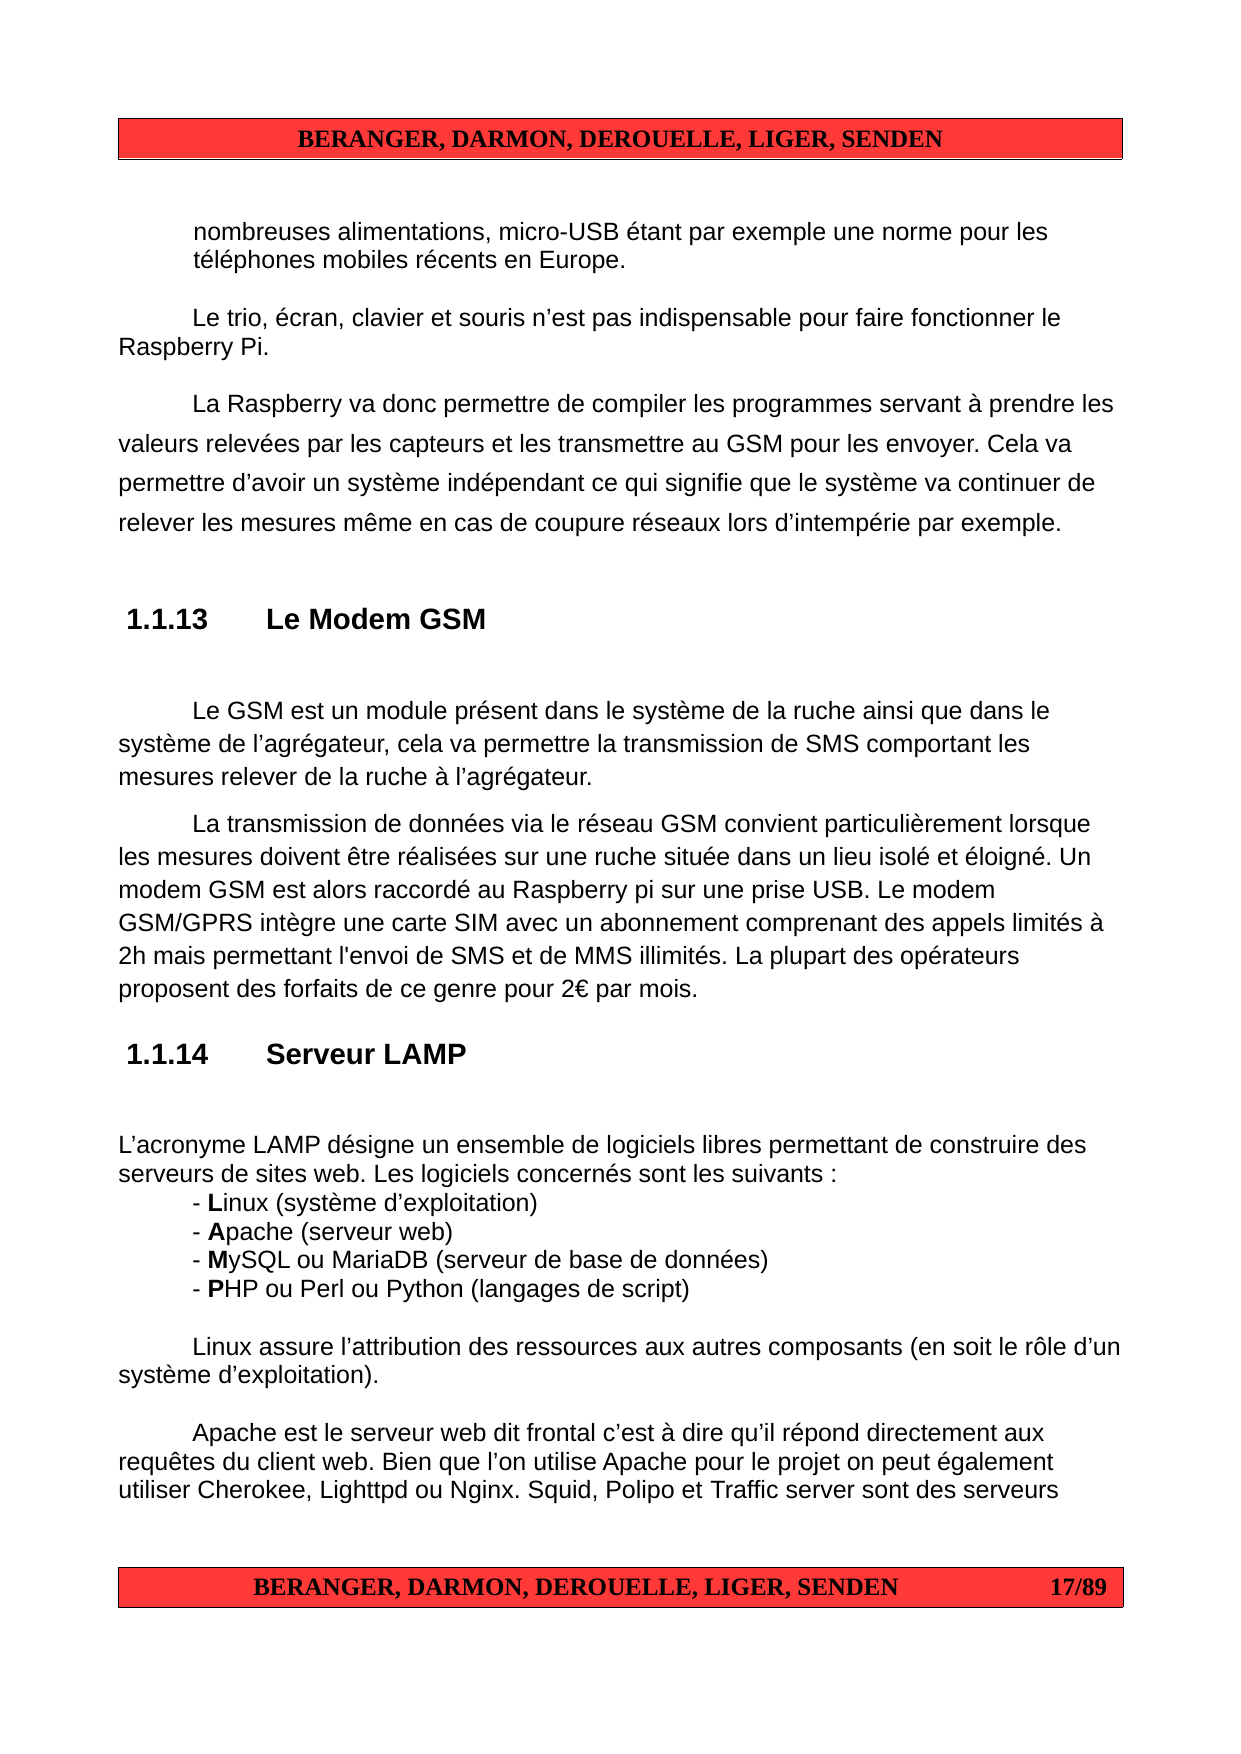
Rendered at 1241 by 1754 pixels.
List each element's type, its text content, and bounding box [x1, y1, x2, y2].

text La transmission de données via le réseau GSM convient particulièrement lorsque les mesures doivent être réalisées sur une ruche située dans un lieu isolé et éloigné. Un modem GSM est alors raccordé au Raspberry pi sur une prise USB. Le modem GSM/GPRS intègre une carte SIM avec un abonnement comprenant des appels limités à 2h mais permettant l'envoi de SMS et de MMS illimités. La plupart des opérateurs proposent des forfaits de ce genre pour 2€ par mois. [118, 809, 1122, 1003]
list nombreuses alimentations, micro-USB étant par exemple une norme pour les téléphones mobiles récents en Europe. [156, 217, 1122, 274]
text L’acronyme LAMP désigne un ensemble de logiciels libres permettant de construire des serveurs de sites web. Les logiciels concernés sont les suivants : [118, 1130, 1122, 1188]
text Le GSM est un module présent dans le système de la ruche ainsi que dans le système de l’agrégateur, cela va permettre la transmission de SMS comportant les mesures relever de la ruche à l’agrégateur. [118, 696, 1122, 790]
text - Apache (serveur web) [118, 1217, 1122, 1245]
text - MySQL ou MariaDB (serveur de base de données) [118, 1245, 1122, 1274]
text Apache est le serveur web dit frontal c’est à dire qu’il répond directement aux requêtes du client web. Bien que l’on utilise Apache pour le projet on peut également utiliser Cherokee, Lighttpd ou Nginx. Squid, Polipo et Traffic server sont des serveurs [118, 1418, 1122, 1504]
text - Linux (système d’exploitation) [118, 1188, 1122, 1217]
text Linux assure l’attribution des ressources aux autres composants (en soit le rôle d’un système d’exploitation). [118, 1332, 1122, 1389]
subtitle Serveur LAMP [118, 1037, 1122, 1070]
text Le trio, écran, clavier et souris n’est pas indispensable pour faire fonctionner le Raspberry Pi. [118, 303, 1122, 361]
text - PHP ou Perl ou Python (langages de script) [118, 1274, 1122, 1303]
text La Raspberry va donc permettre de compiler les programmes servant à prendre les valeurs relevées par les capteurs et les transmettre au GSM pour les envoyer. Cela va permettre d’avoir un système indépendant ce qui signifie que le système va continuer de relever les mesures même en cas de coupure réseaux lors d’intempérie par exemple. [118, 389, 1122, 537]
subtitle Le Modem GSM [118, 602, 1122, 636]
